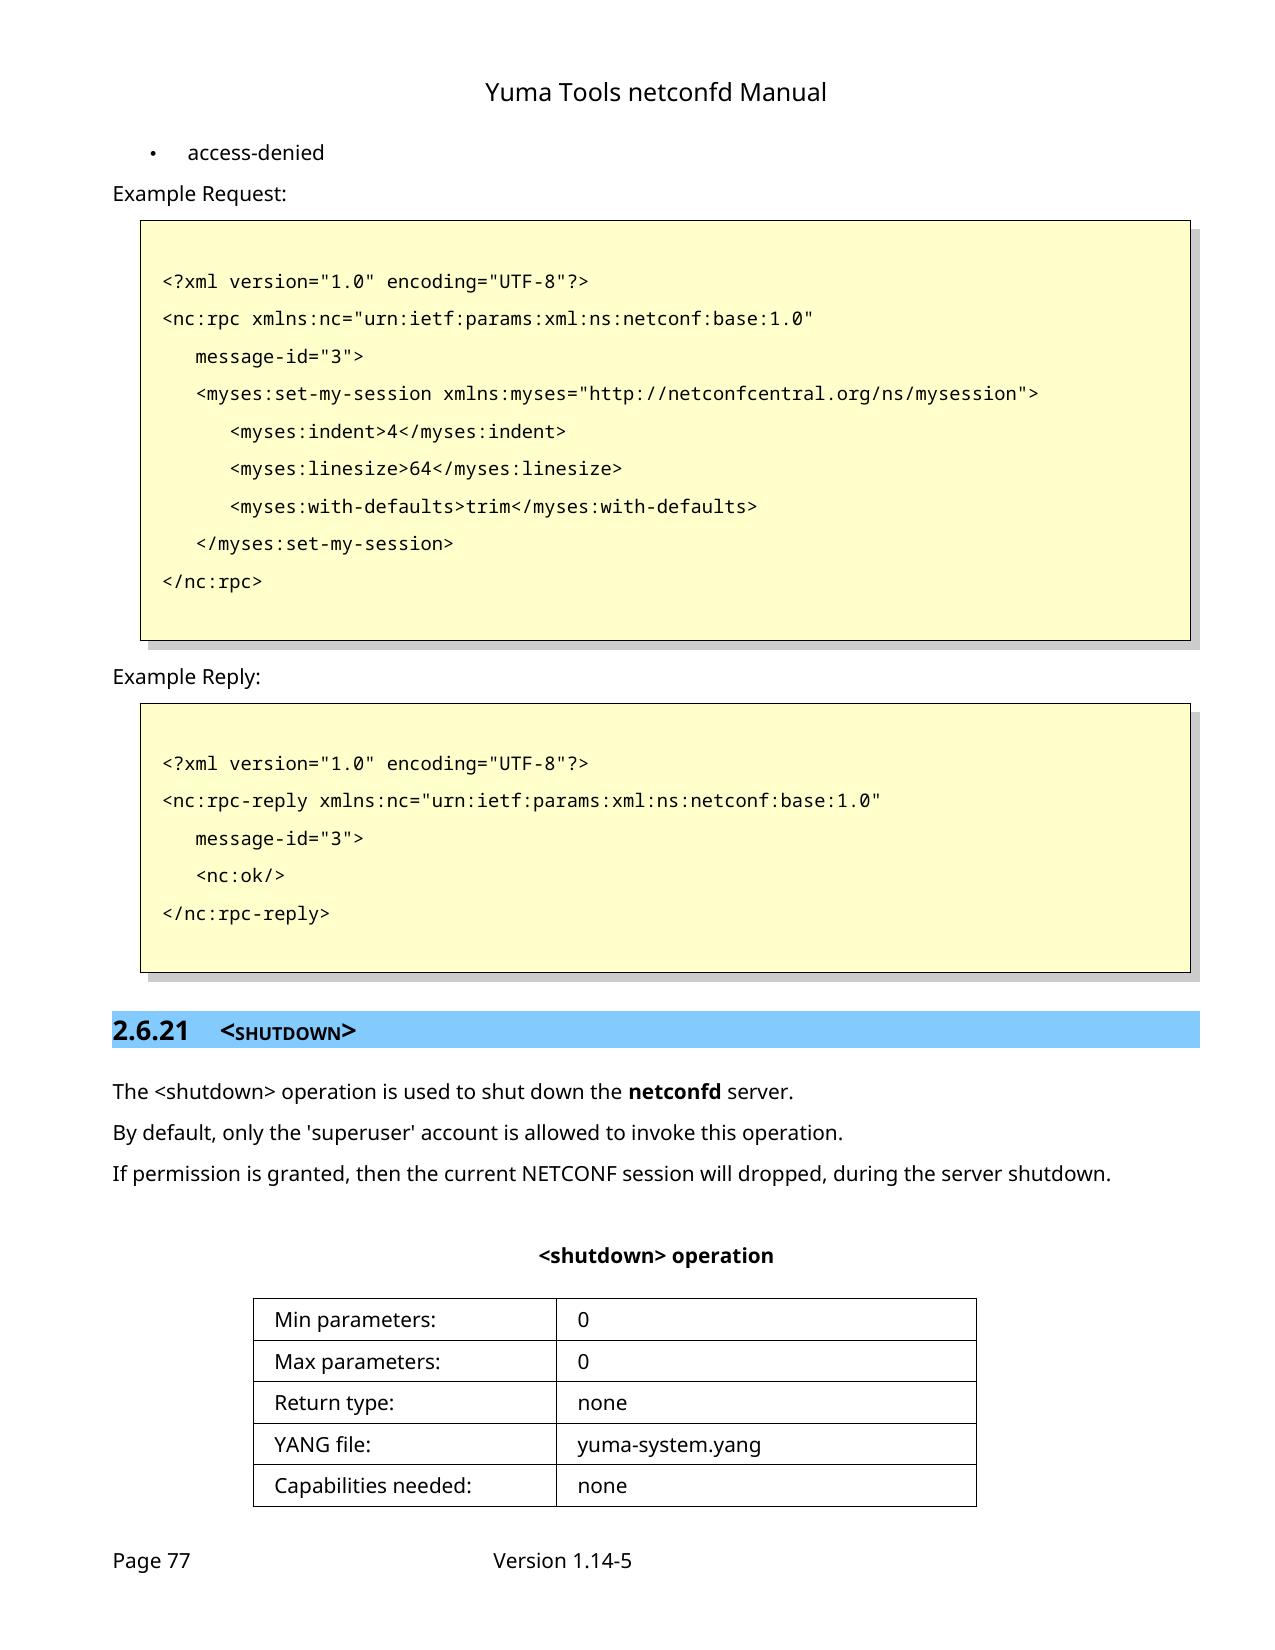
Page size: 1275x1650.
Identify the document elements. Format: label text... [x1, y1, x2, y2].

text If permission is granted, then the current NETCONF session will dropped, during the server shutdown. [112, 1159, 1200, 1188]
text </nc:rpc-reply> [141, 890, 1190, 926]
table_cell yuma-system.yang [557, 1424, 976, 1464]
text <myses:set-my-session xmlns:myses="http://netconfcentral.org/ns/mysession"> [141, 370, 1190, 406]
text <nc:ok/> [141, 853, 1190, 888]
table_header 0 [557, 1299, 976, 1340]
text message-id="3"> [141, 815, 1190, 851]
table_cell Max parameters: [254, 1341, 556, 1381]
text Example Reply: [112, 662, 1200, 690]
subtitle <shutdown> [112, 1011, 1200, 1048]
text <nc:rpc-reply xmlns:nc="urn:ietf:params:xml:ns:netconf:base:1.0" [141, 778, 1190, 813]
text <myses:indent>4</myses:indent> [141, 408, 1190, 443]
text <?xml version="1.0" encoding="UTF-8"?> [141, 740, 1190, 776]
text <myses:linesize>64</myses:linesize> [141, 445, 1190, 481]
text Example Request: [112, 179, 1200, 208]
list access-denied [150, 138, 1200, 167]
text <nc:rpc xmlns:nc="urn:ietf:params:xml:ns:netconf:base:1.0" [141, 295, 1190, 331]
text By default, only the 'superuser' account is allowed to invoke this operation. [112, 1118, 1200, 1147]
table_cell none [557, 1465, 976, 1506]
table_cell none [557, 1382, 976, 1423]
table_cell Capabilities needed: [254, 1465, 556, 1506]
table_cell Return type: [254, 1382, 556, 1423]
table_header Min parameters: [254, 1299, 556, 1340]
text message-id="3"> [141, 333, 1190, 368]
text <?xml version="1.0" encoding="UTF-8"?> [141, 258, 1190, 293]
table_cell YANG file: [254, 1424, 556, 1464]
text </nc:rpc> [141, 558, 1190, 593]
table_cell 0 [557, 1341, 976, 1381]
text The <shutdown> operation is used to shut down the netconfd server. [112, 1077, 1200, 1106]
subtitle <shutdown> operation [127, 1241, 1185, 1270]
text </myses:set-my-session> [141, 520, 1190, 556]
text <myses:with-defaults>trim</myses:with-defaults> [141, 483, 1190, 518]
